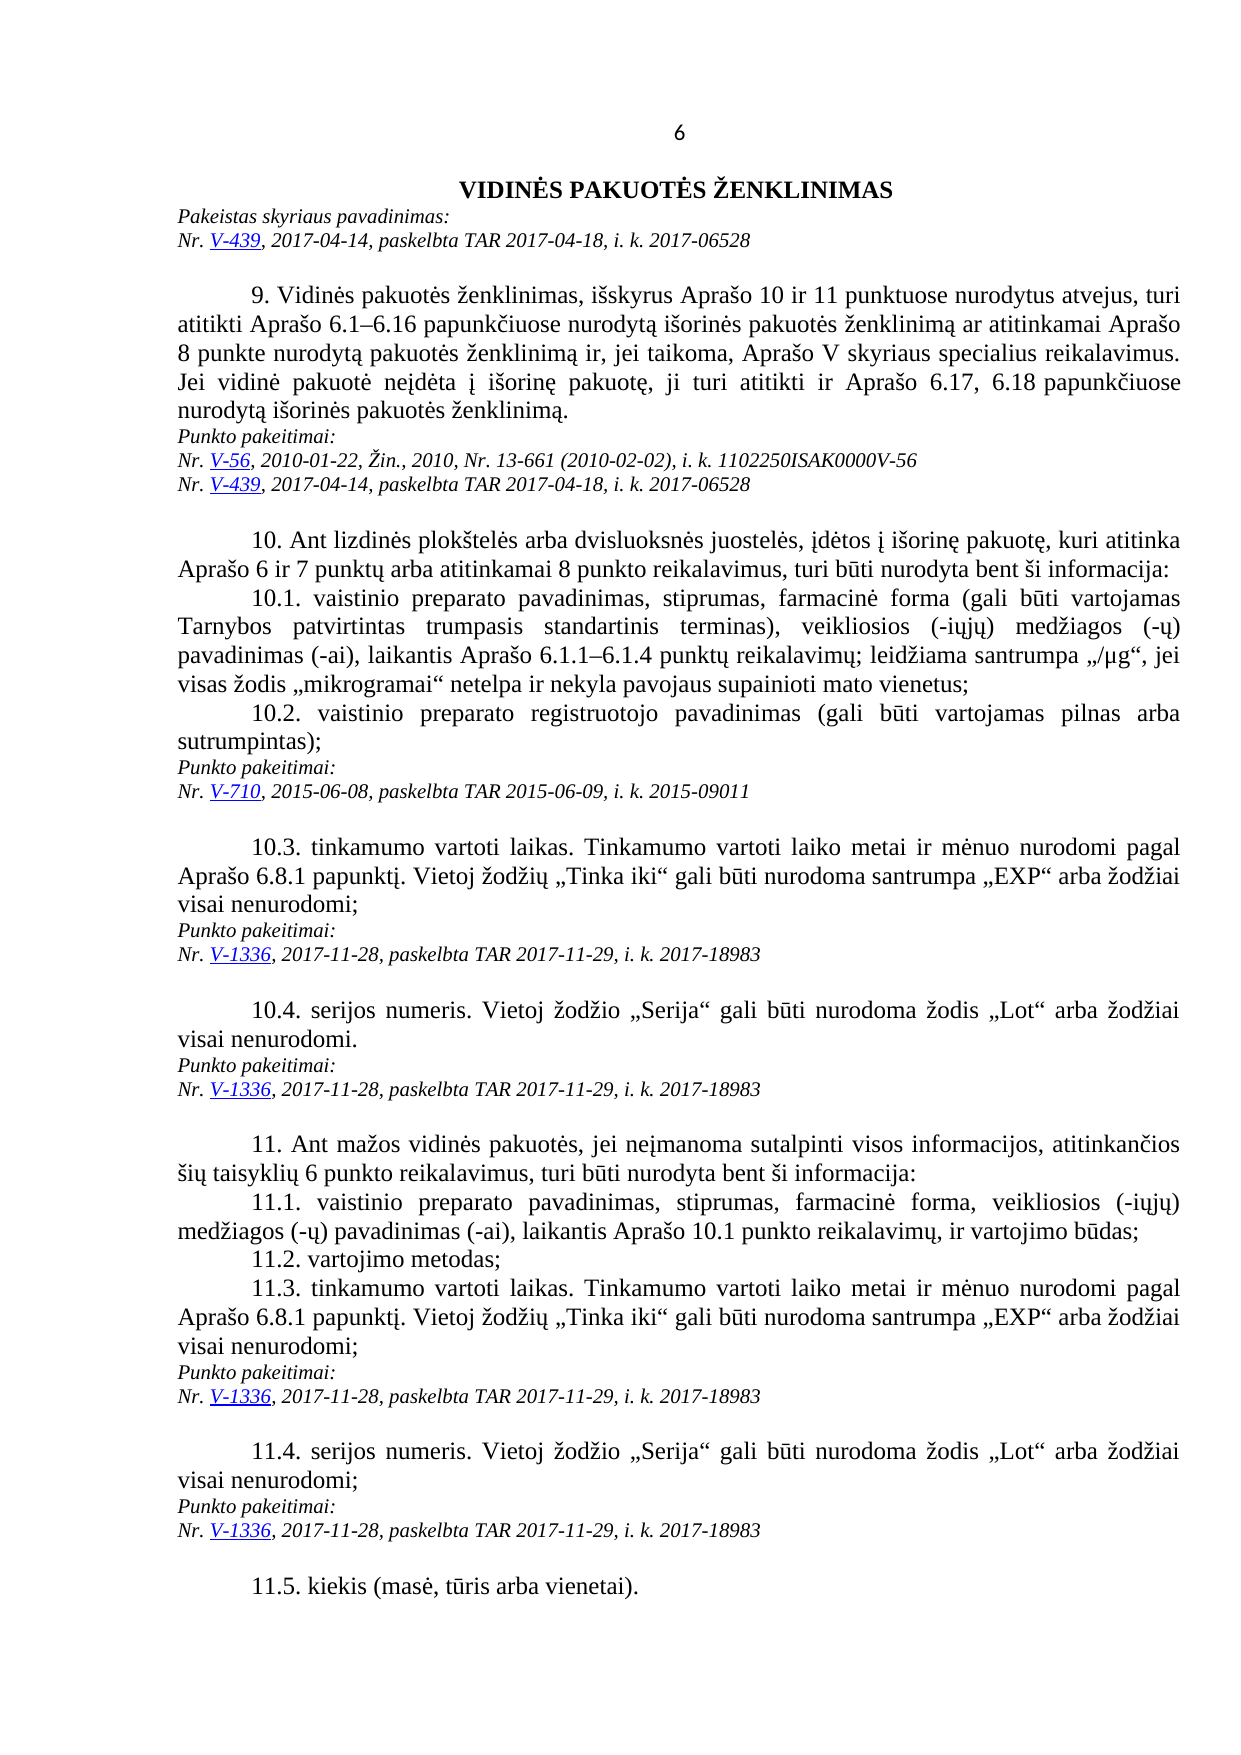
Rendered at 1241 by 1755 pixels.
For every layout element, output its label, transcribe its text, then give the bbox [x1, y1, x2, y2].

text VIDINĖS PAKUOTĖS ŽENKLINIMAS [177, 175, 1181, 204]
text Nr. V-1336, 2017-11-28, paskelbta TAR 2017-11-29, i. k. 2017-18983 [177, 1518, 1181, 1542]
text Nr. V-1336, 2017-11-28, paskelbta TAR 2017-11-29, i. k. 2017-18983 [177, 1384, 1181, 1408]
text 11.1. vaistinio preparato pavadinimas, stiprumas, farmacinė forma, veikliosios (-iųjų) medžiagos (-ų) pavadinimas (-ai), laikantis Aprašo 10.1 punkto reikalavimų, ir vartojimo būdas; [177, 1187, 1181, 1244]
text 11.5. kiekis (masė, tūris arba vienetai). [177, 1571, 1181, 1599]
text 10.1. vaistinio preparato pavadinimas, stiprumas, farmacinė forma (gali būti vartojamas Tarnybos patvirtintas trumpasis standartinis terminas), veikliosios (-iųjų) medžiagos (-ų) pavadinimas (-ai), laikantis Aprašo 6.1.1–6.1.4 punktų reikalavimų; leidžiama santrumpa „/μg“, jei visas žodis „mikrogramai“ netelpa ir nekyla pavojaus supainioti mato vienetus; [177, 583, 1181, 698]
text 10.2. vaistinio preparato registruotojo pavadinimas (gali būti vartojamas pilnas arba sutrumpintas); [177, 698, 1181, 755]
text Nr. V-439, 2017-04-14, paskelbta TAR 2017-04-18, i. k. 2017-06528 [177, 228, 1181, 252]
text 10.3. tinkamumo vartoti laikas. Tinkamumo vartoti laiko metai ir mėnuo nurodomi pagal Aprašo 6.8.1 papunktį. Vietoj žodžių „Tinka iki“ gali būti nurodoma santrumpa „EXP“ arba žodžiai visai nenurodomi; [177, 832, 1181, 918]
text 11. Ant mažos vidinės pakuotės, jei neįmanoma sutalpinti visos informacijos, atitinkančios šių taisyklių 6 punkto reikalavimus, turi būti nurodyta bent ši informacija: [177, 1129, 1181, 1187]
text Punkto pakeitimai: [177, 1494, 1181, 1518]
text Punkto pakeitimai: [177, 918, 1181, 942]
text Nr. V-1336, 2017-11-28, paskelbta TAR 2017-11-29, i. k. 2017-18983 [177, 942, 1181, 966]
text 11.4. serijos numeris. Vietoj žodžio „Serija“ gali būti nurodoma žodis „Lot“ arba žodžiai visai nenurodomi; [177, 1436, 1181, 1494]
text 11.2. vartojimo metodas; [177, 1244, 1181, 1273]
text Punkto pakeitimai: [177, 1053, 1181, 1077]
text Nr. V-710, 2015-06-08, paskelbta TAR 2015-06-09, i. k. 2015-09011 [177, 779, 1181, 803]
text Nr. V-56, 2010-01-22, Žin., 2010, Nr. 13-661 (2010-02-02), i. k. 1102250ISAK0000V-56 [177, 448, 1181, 472]
text 10. Ant lizdinės plokštelės arba dvisluoksnės juostelės, įdėtos į išorinę pakuotę, kuri atitinka Aprašo 6 ir 7 punktų arba atitinkamai 8 punkto reikalavimus, turi būti nurodyta bent ši informacija: [177, 525, 1181, 583]
text Punkto pakeitimai: [177, 424, 1181, 448]
text Punkto pakeitimai: [177, 755, 1181, 779]
text Punkto pakeitimai: [177, 1359, 1181, 1384]
text Nr. V-439, 2017-04-14, paskelbta TAR 2017-04-18, i. k. 2017-06528 [177, 472, 1181, 496]
text 11.3. tinkamumo vartoti laikas. Tinkamumo vartoti laiko metai ir mėnuo nurodomi pagal Aprašo 6.8.1 papunktį. Vietoj žodžių „Tinka iki“ gali būti nurodoma santrumpa „EXP“ arba žodžiai visai nenurodomi; [177, 1273, 1181, 1359]
text 10.4. serijos numeris. Vietoj žodžio „Serija“ gali būti nurodoma žodis „Lot“ arba žodžiai visai nenurodomi. [177, 995, 1181, 1053]
text Pakeistas skyriaus pavadinimas: [177, 204, 1181, 228]
text Nr. V-1336, 2017-11-28, paskelbta TAR 2017-11-29, i. k. 2017-18983 [177, 1077, 1181, 1101]
text 9. Vidinės pakuotės ženklinimas, išskyrus Aprašo 10 ir 11 punktuose nurodytus atvejus, turi atitikti Aprašo 6.1–6.16 papunkčiuose nurodytą išorinės pakuotės ženklinimą ar atitinkamai Aprašo 8 punkte nurodytą pakuotės ženklinimą ir, jei taikoma, Aprašo V skyriaus specialius reikalavimus. Jei vidinė pakuotė neįdėta į išorinę pakuotę, ji turi atitikti ir Aprašo 6.17, 6.18 papunkčiuose nurodytą išorinės pakuotės ženklinimą. [177, 281, 1181, 424]
